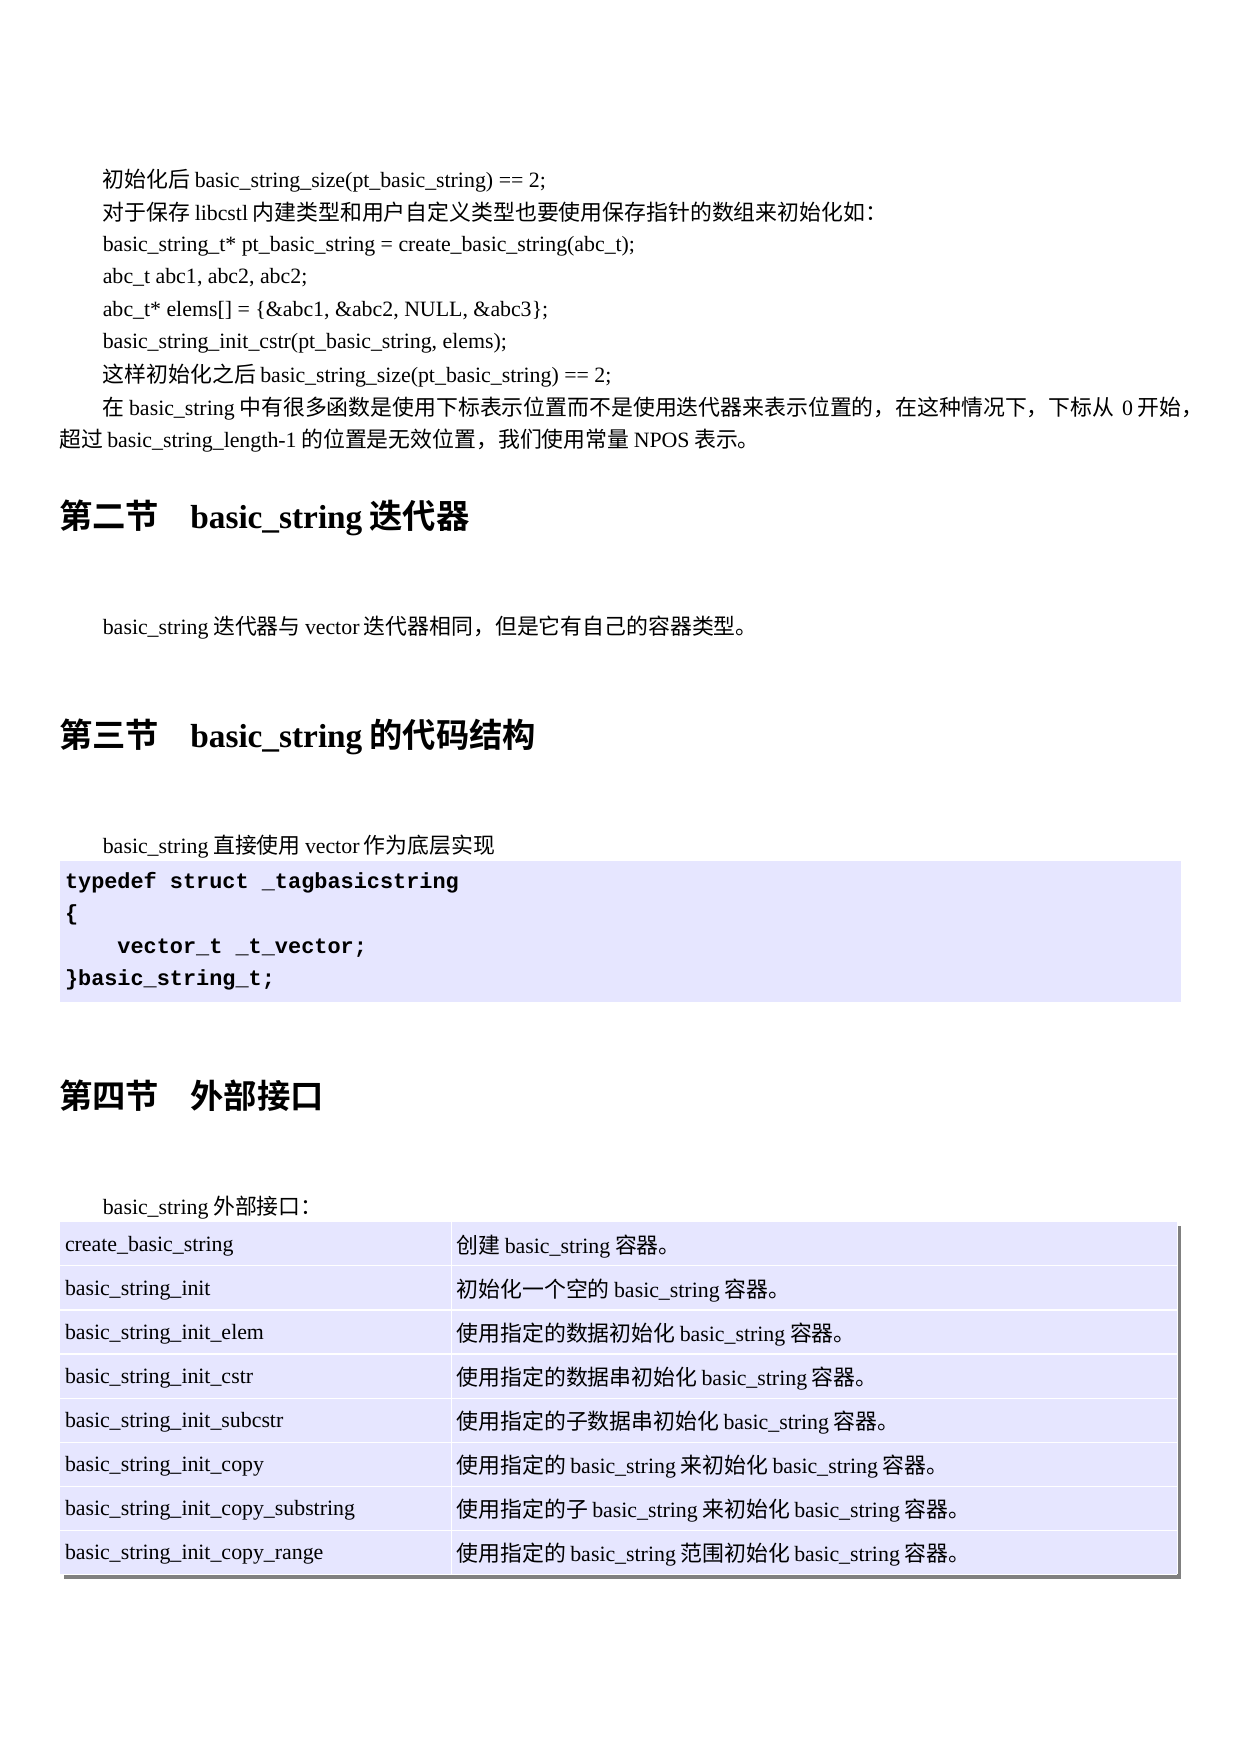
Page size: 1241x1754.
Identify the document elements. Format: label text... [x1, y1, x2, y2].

table_cell 初始化一个空的basic_string容器。 [452, 1266, 1177, 1309]
table_cell basic_string_init_cstr [60, 1355, 451, 1398]
text 对于保存libcstl内建类型和用户自定义类型也要使用保存指针的数组来初始化如： [59, 194, 1181, 227]
table_cell basic_string_init_copy [60, 1443, 451, 1486]
table_cell basic_string_init_copy_range [60, 1531, 451, 1574]
text 这样初始化之后basic_string_size(pt_basic_string) == 2; [59, 357, 1181, 389]
table_header 创建basic_string容器。 [452, 1222, 1177, 1265]
text basic_string直接使用vector作为底层实现 [59, 828, 1181, 860]
text abc_t* elems[] = {&abc1, &abc2, NULL, &abc3}; [59, 292, 1181, 324]
table_header create_basic_string [60, 1222, 451, 1265]
text 初始化后basic_string_size(pt_basic_string) == 2; [59, 162, 1181, 194]
table_cell basic_string_init [60, 1266, 451, 1309]
text 在basic_string中有很多函数是使用下标表示位置而不是使用迭代器来表示位置的，在这种情况下，下标从0开始，超过basic_string_length-1的位置是无效位置，我们使用常量NPOS表示。 [59, 389, 1181, 454]
text basic_string外部接口： [59, 1189, 1181, 1221]
text basic_string_init_cstr(pt_basic_string, elems); [59, 324, 1181, 357]
table_cell 使用指定的子basic_string来初始化basic_string容器。 [452, 1487, 1177, 1530]
table_cell 使用指定的数据串初始化basic_string容器。 [452, 1355, 1177, 1398]
text basic_string_t* pt_basic_string = create_basic_string(abc_t); [59, 227, 1181, 259]
subtitle basic_string的代码结构 [59, 701, 1181, 766]
subtitle basic_string迭代器 [59, 481, 1181, 546]
table_cell basic_string_init_subcstr [60, 1399, 451, 1442]
table_cell 使用指定的basic_string范围初始化basic_string容器。 [452, 1531, 1177, 1574]
subtitle 外部接口 [59, 1062, 1181, 1127]
text abc_t abc1, abc2, abc2; [59, 259, 1181, 292]
table_header typedef struct _tagbasicstring { vector_t _t_vector; }basic_string_t; [60, 861, 1181, 1002]
table_cell basic_string_init_copy_substring [60, 1487, 451, 1530]
table_cell 使用指定的数据初始化basic_string容器。 [452, 1311, 1177, 1353]
table_cell 使用指定的子数据串初始化basic_string容器。 [452, 1399, 1177, 1442]
table_cell basic_string_init_elem [60, 1311, 451, 1353]
text basic_string迭代器与vector迭代器相同，但是它有自己的容器类型。 [59, 609, 1181, 641]
table_cell 使用指定的basic_string来初始化basic_string容器。 [452, 1443, 1177, 1486]
